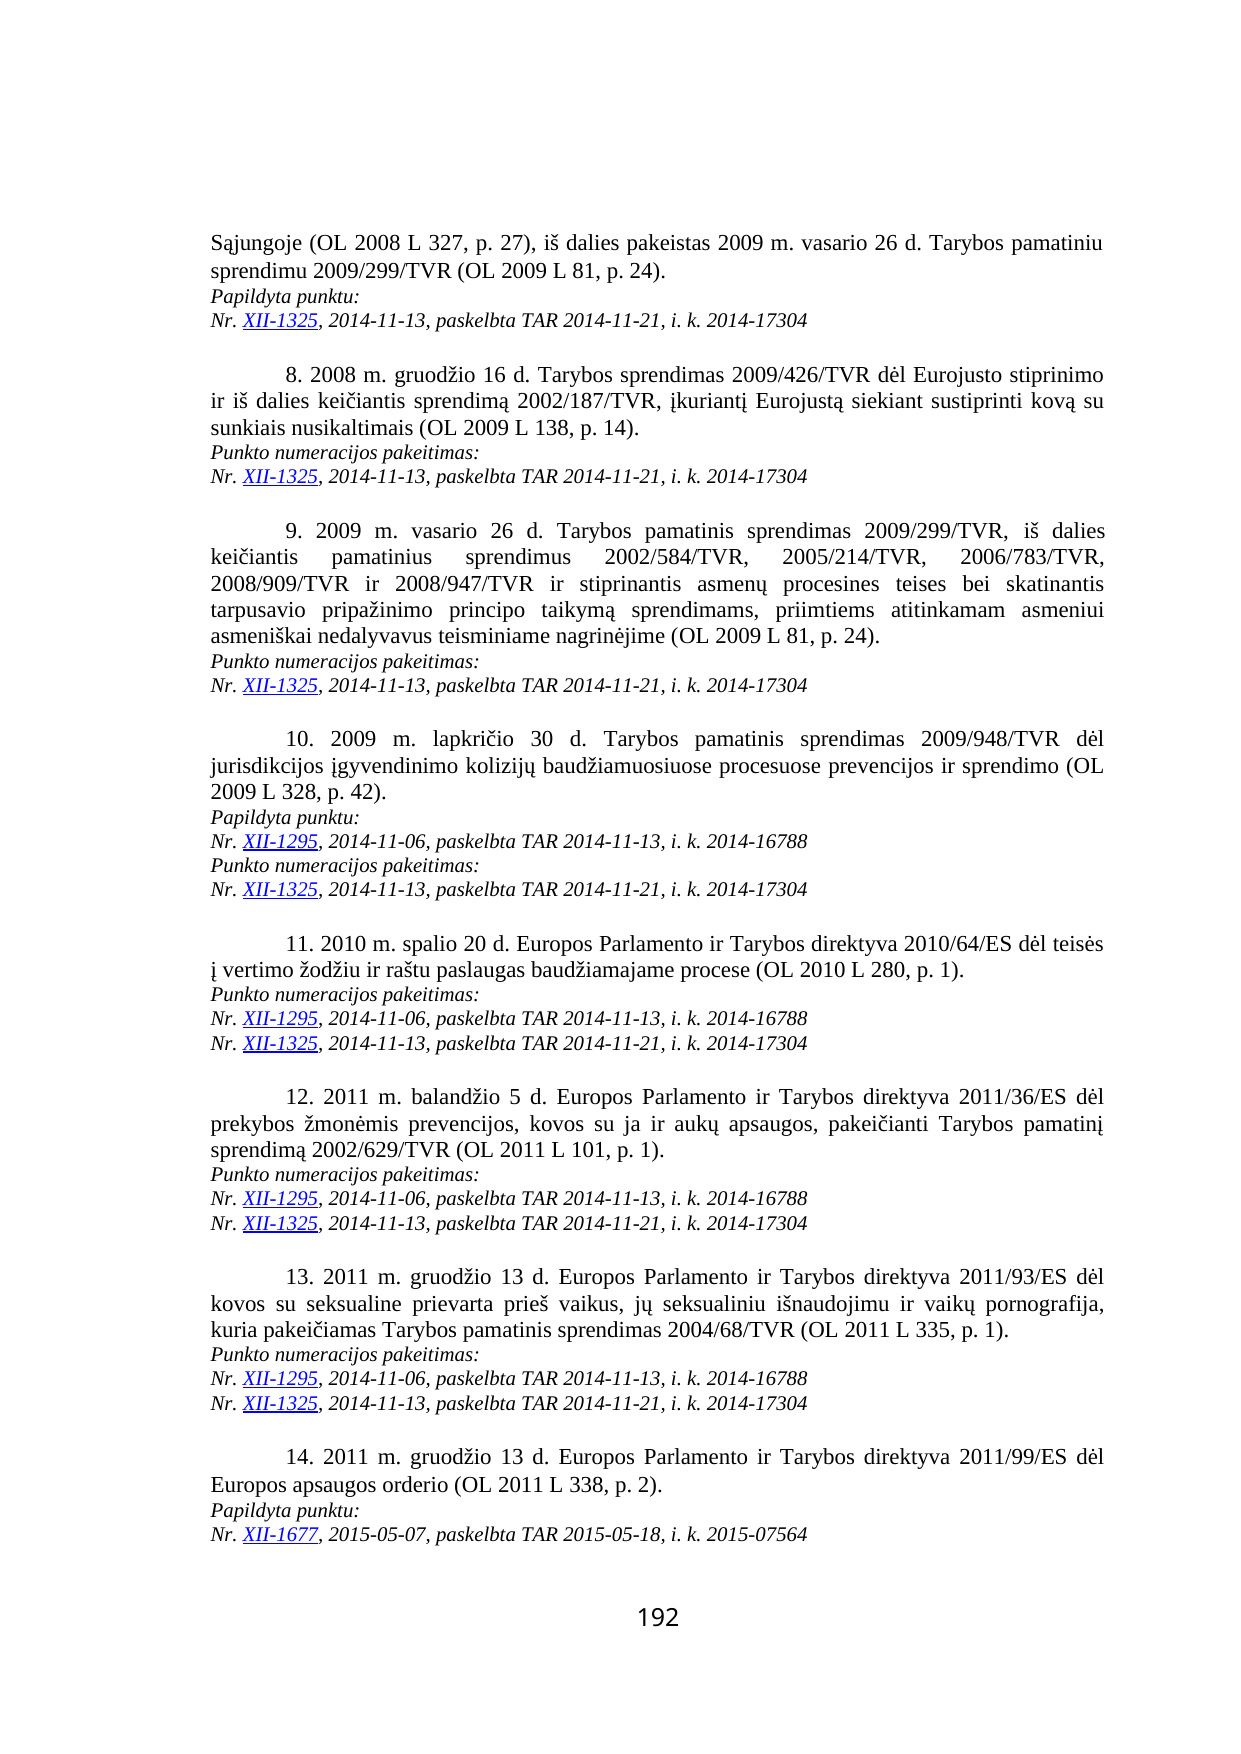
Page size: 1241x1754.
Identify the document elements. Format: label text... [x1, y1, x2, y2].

text 8. 2008 m. gruodžio 16 d. Tarybos sprendimas 2009/426/TVR dėl Eurojusto stiprinimo ir iš dalies keičiantis sprendimą 2002/187/TVR, įkuriantį Eurojustą siekiant sustiprinti kovą su sunkiais nusikaltimais (OL 2009 L 138, p. 14). [210, 361, 1105, 440]
text Nr. XII-1325, 2014-11-13, paskelbta TAR 2014-11-21, i. k. 2014-17304 [210, 464, 1105, 488]
text Punkto numeracijos pakeitimas: [210, 1162, 1105, 1186]
text Nr. XII-1295, 2014-11-06, paskelbta TAR 2014-11-13, i. k. 2014-16788 [210, 829, 1105, 853]
text Punkto numeracijos pakeitimas: [210, 1342, 1105, 1366]
text Nr. XII-1325, 2014-11-13, paskelbta TAR 2014-11-21, i. k. 2014-17304 [210, 308, 1105, 332]
text Nr. XII-1325, 2014-11-13, paskelbta TAR 2014-11-21, i. k. 2014-17304 [210, 877, 1105, 901]
text 11. 2010 m. spalio 20 d. Europos Parlamento ir Tarybos direktyva 2010/64/ES dėl teisės į vertimo žodžiu ir raštu paslaugas baudžiamajame procese (OL 2010 L 280, p. 1). [210, 929, 1105, 982]
text Punkto numeracijos pakeitimas: [210, 649, 1105, 673]
text Papildyta punktu: [210, 1498, 1105, 1522]
text Nr. XII-1325, 2014-11-13, paskelbta TAR 2014-11-21, i. k. 2014-17304 [210, 1210, 1105, 1234]
text 14. 2011 m. gruodžio 13 d. Europos Parlamento ir Tarybos direktyva 2011/99/ES dėl Europos apsaugos orderio (OL 2011 L 338, p. 2). [210, 1443, 1105, 1498]
text Punkto numeracijos pakeitimas: [210, 440, 1105, 464]
text Nr. XII-1325, 2014-11-13, paskelbta TAR 2014-11-21, i. k. 2014-17304 [210, 1390, 1105, 1414]
text 9. 2009 m. vasario 26 d. Tarybos pamatinis sprendimas 2009/299/TVR, iš dalies keičiantis pamatinius sprendimus 2002/584/TVR, 2005/214/TVR, 2006/783/TVR, 2008/909/TVR ir 2008/947/TVR ir stiprinantis asmenų procesines teises bei skatinantis tarpusavio pripažinimo principo taikymą sprendimams, priimtiems atitinkamam asmeniui asmeniškai nedalyvavus teisminiame nagrinėjime (OL 2009 L 81, p. 24). [210, 517, 1105, 649]
text Nr. XII-1677, 2015-05-07, paskelbta TAR 2015-05-18, i. k. 2015-07564 [210, 1522, 1105, 1546]
text Nr. XII-1325, 2014-11-13, paskelbta TAR 2014-11-21, i. k. 2014-17304 [210, 1030, 1105, 1054]
text 13. 2011 m. gruodžio 13 d. Europos Parlamento ir Tarybos direktyva 2011/93/ES dėl kovos su seksualine prievarta prieš vaikus, jų seksualiniu išnaudojimu ir vaikų pornografija, kuria pakeičiamas Tarybos pamatinis sprendimas 2004/68/TVR (OL 2011 L 335, p. 1). [210, 1263, 1105, 1342]
text Nr. XII-1325, 2014-11-13, paskelbta TAR 2014-11-21, i. k. 2014-17304 [210, 673, 1105, 697]
text Papildyta punktu: [210, 284, 1105, 308]
text Nr. XII-1295, 2014-11-06, paskelbta TAR 2014-11-13, i. k. 2014-16788 [210, 1366, 1105, 1390]
text 12. 2011 m. balandžio 5 d. Europos Parlamento ir Tarybos direktyva 2011/36/ES dėl prekybos žmonėmis prevencijos, kovos su ja ir aukų apsaugos, pakeičianti Tarybos pamatinį sprendimą 2002/629/TVR (OL 2011 L 101, p. 1). [210, 1083, 1105, 1162]
text Nr. XII-1295, 2014-11-06, paskelbta TAR 2014-11-13, i. k. 2014-16788 [210, 1186, 1105, 1210]
text Punkto numeracijos pakeitimas: [210, 853, 1105, 877]
text Sąjungoje (OL 2008 L 327, p. 27), iš dalies pakeistas 2009 m. vasario 26 d. Tarybos pamatiniu sprendimu 2009/299/TVR (OL 2009 L 81, p. 24). [210, 229, 1105, 284]
text 10. 2009 m. lapkričio 30 d. Tarybos pamatinis sprendimas 2009/948/TVR dėl jurisdikcijos įgyvendinimo kolizijų baudžiamuosiuose procesuose prevencijos ir sprendimo (OL 2009 L 328, p. 42). [210, 726, 1105, 804]
text Punkto numeracijos pakeitimas: [210, 982, 1105, 1006]
text Nr. XII-1295, 2014-11-06, paskelbta TAR 2014-11-13, i. k. 2014-16788 [210, 1006, 1105, 1030]
text Papildyta punktu: [210, 804, 1105, 829]
